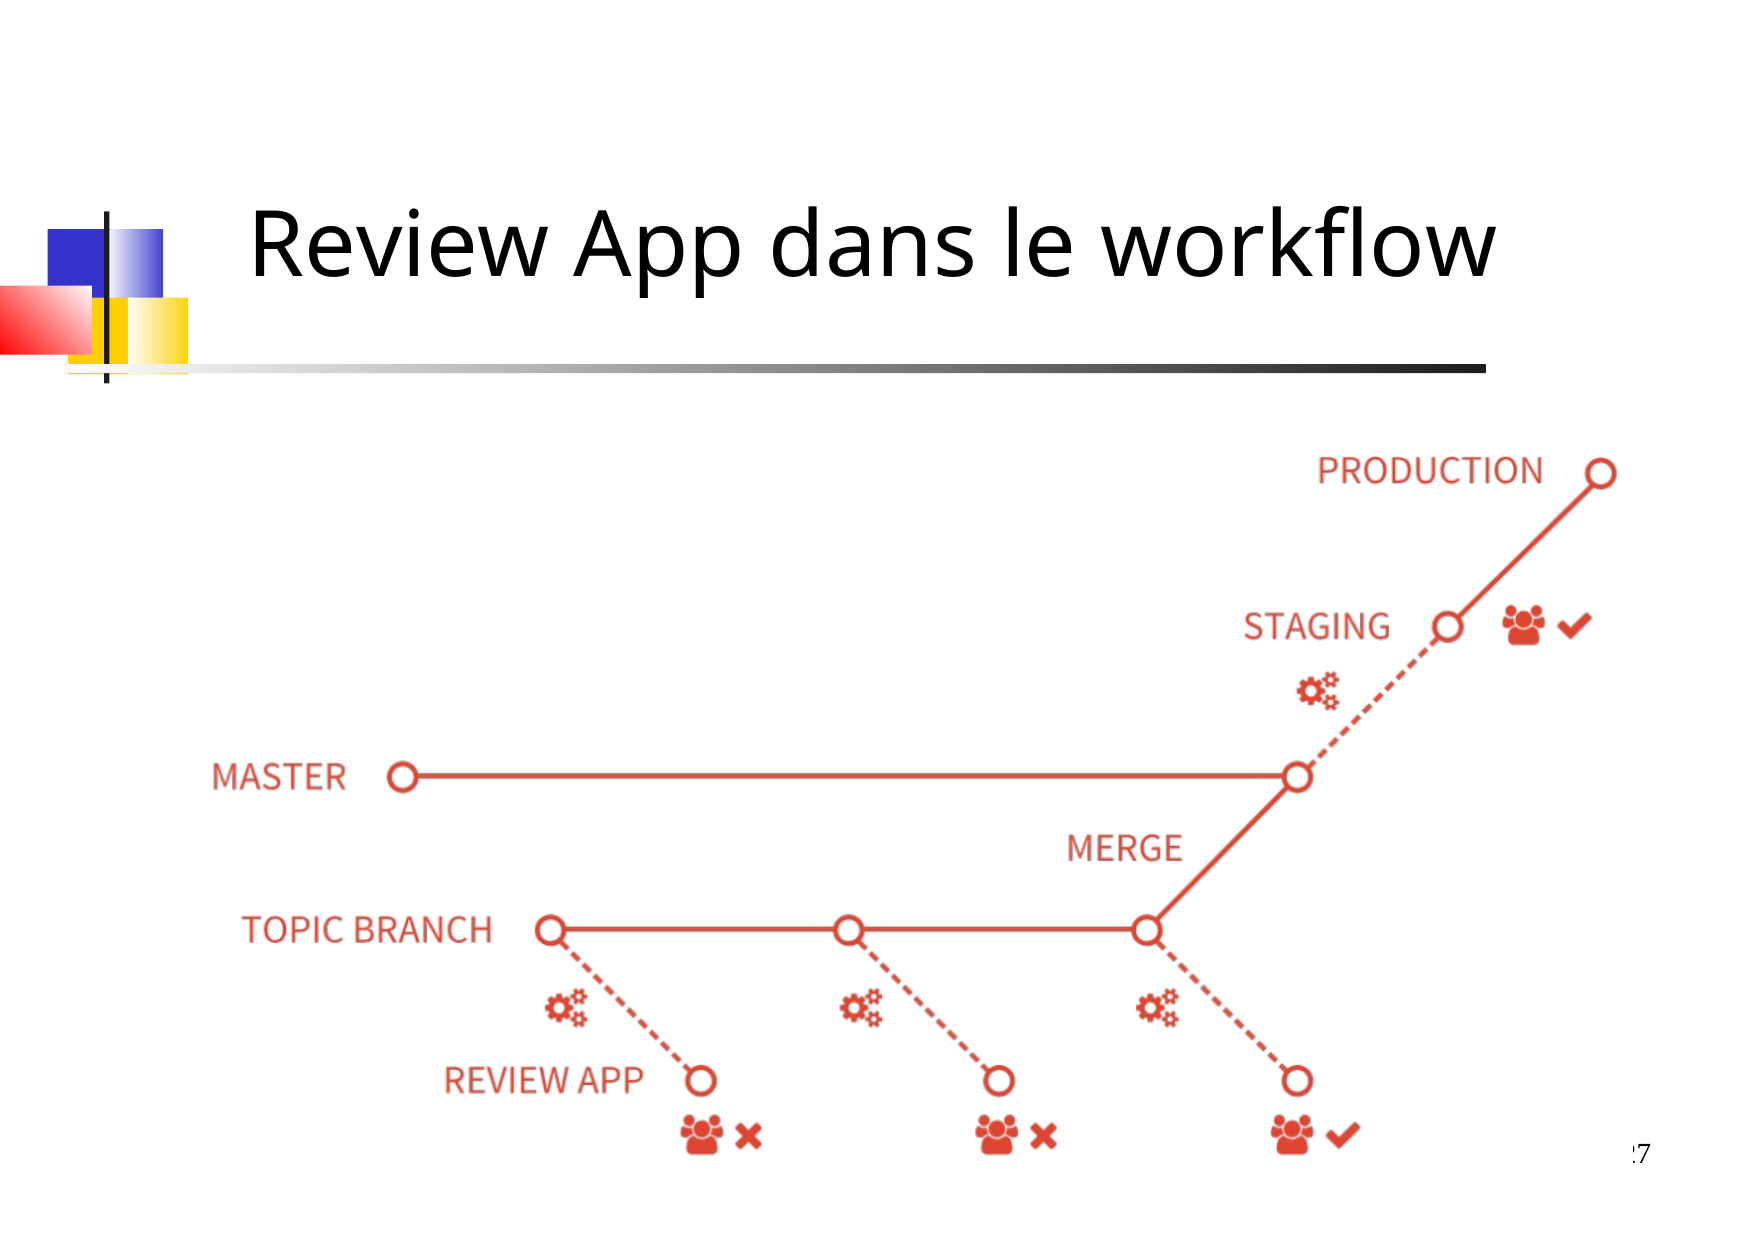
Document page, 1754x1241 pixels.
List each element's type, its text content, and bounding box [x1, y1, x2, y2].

picture [153, 413, 1633, 1225]
title Review App dans le workflow [179, 139, 1567, 351]
